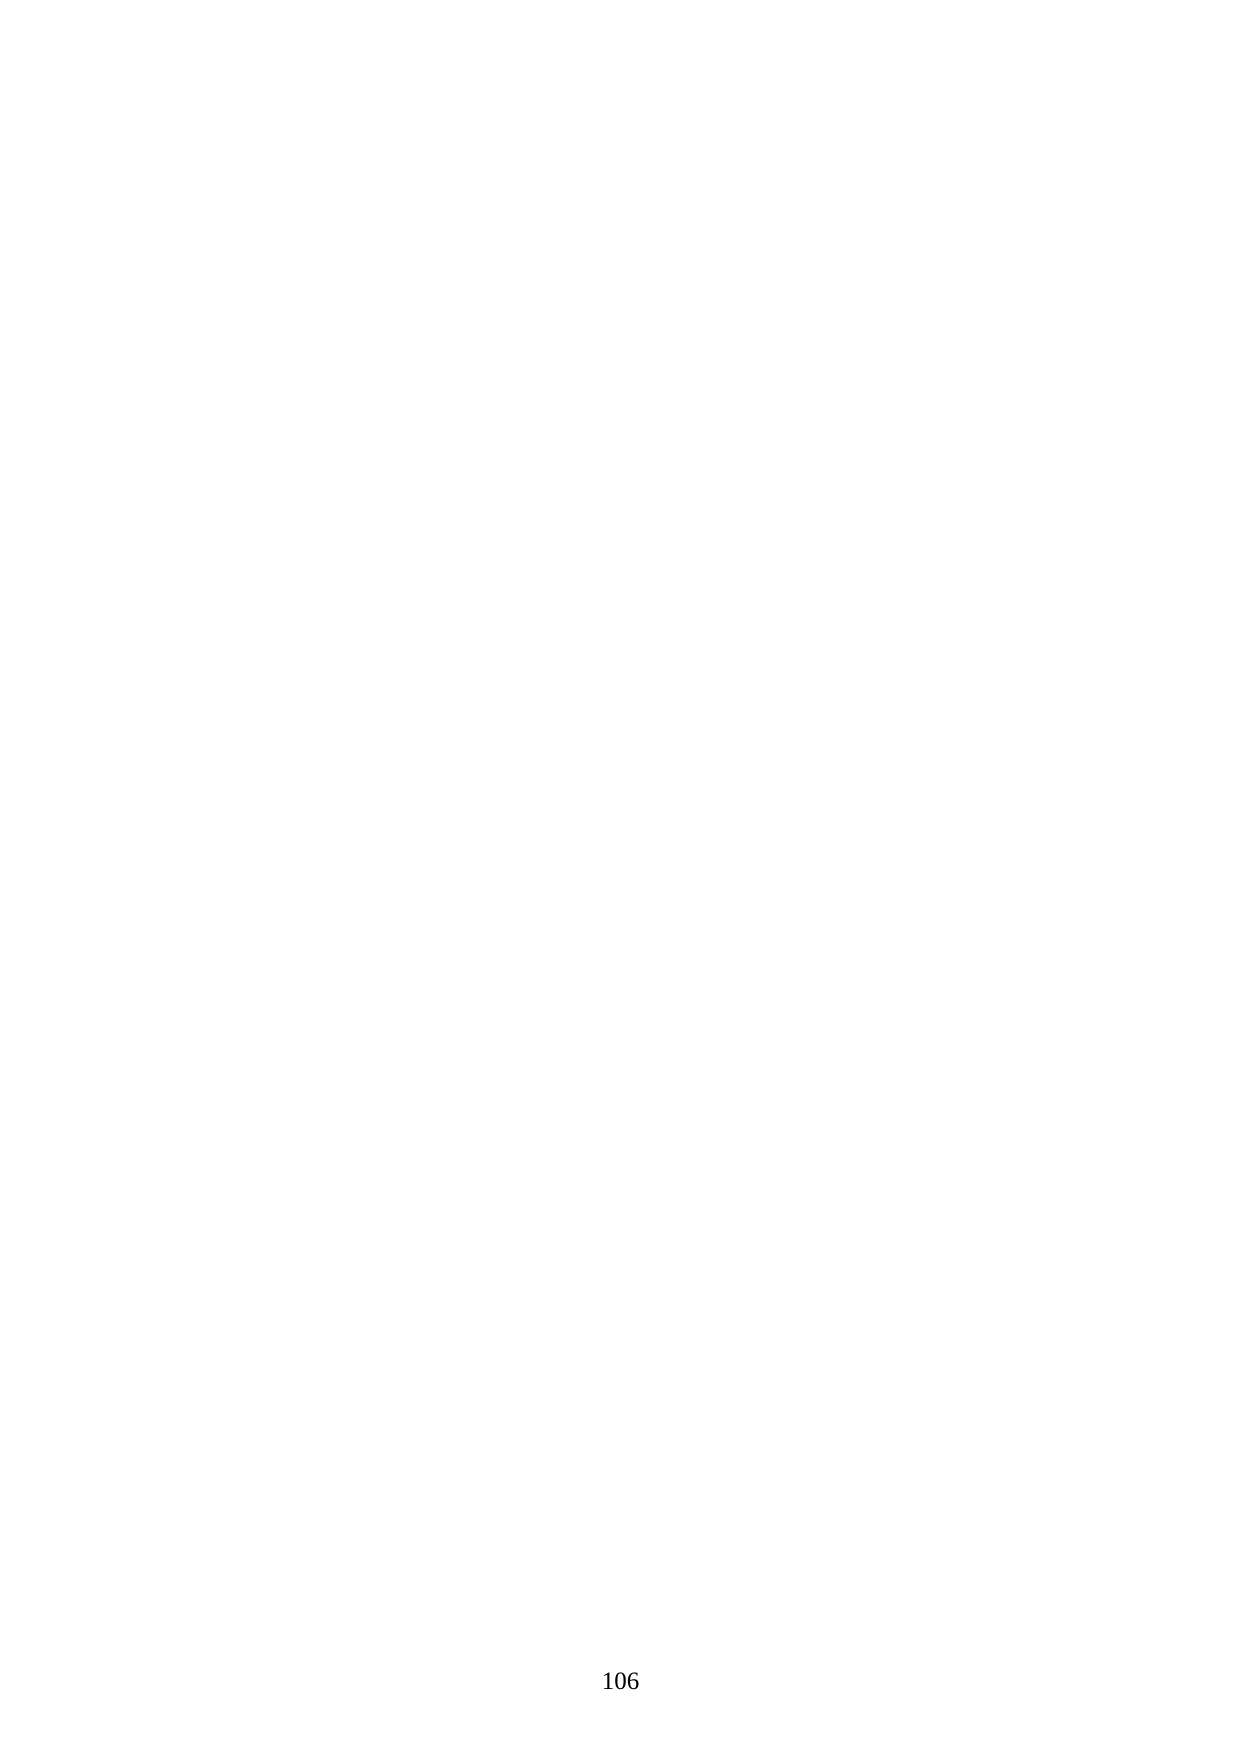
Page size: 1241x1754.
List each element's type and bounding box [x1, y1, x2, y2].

text [118, 118, 1122, 903]
